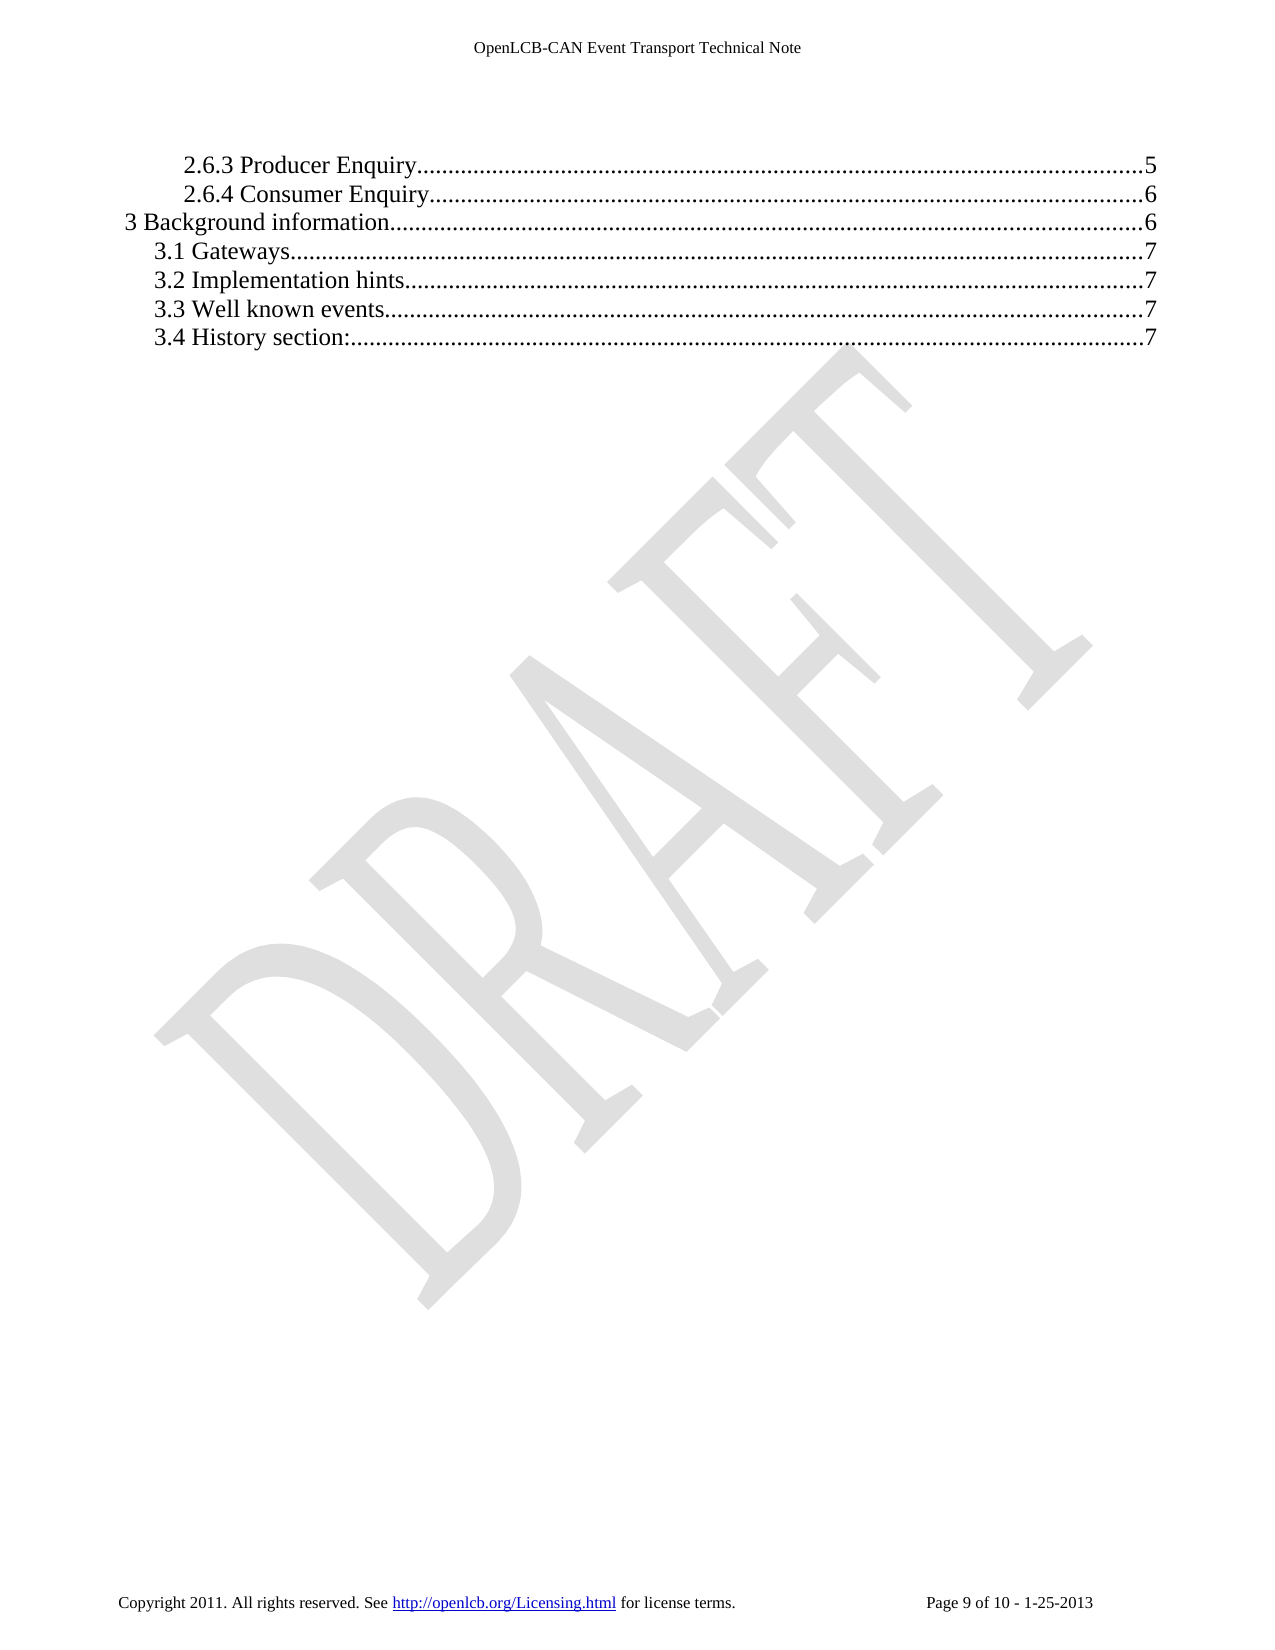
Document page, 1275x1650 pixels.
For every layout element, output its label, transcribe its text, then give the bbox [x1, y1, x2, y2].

text 3.3 Well known events 7 [148, 294, 1157, 322]
text 3.4 History section: 7 [148, 322, 1157, 351]
text 2.6.4 Consumer Enquiry 6 [177, 179, 1157, 207]
text 3 Background information 6 [118, 207, 1157, 236]
text 3.2 Implementation hints 7 [148, 265, 1157, 294]
text 3.1 Gateways 7 [148, 236, 1157, 265]
text 2.6.3 Producer Enquiry 5 [177, 150, 1157, 179]
